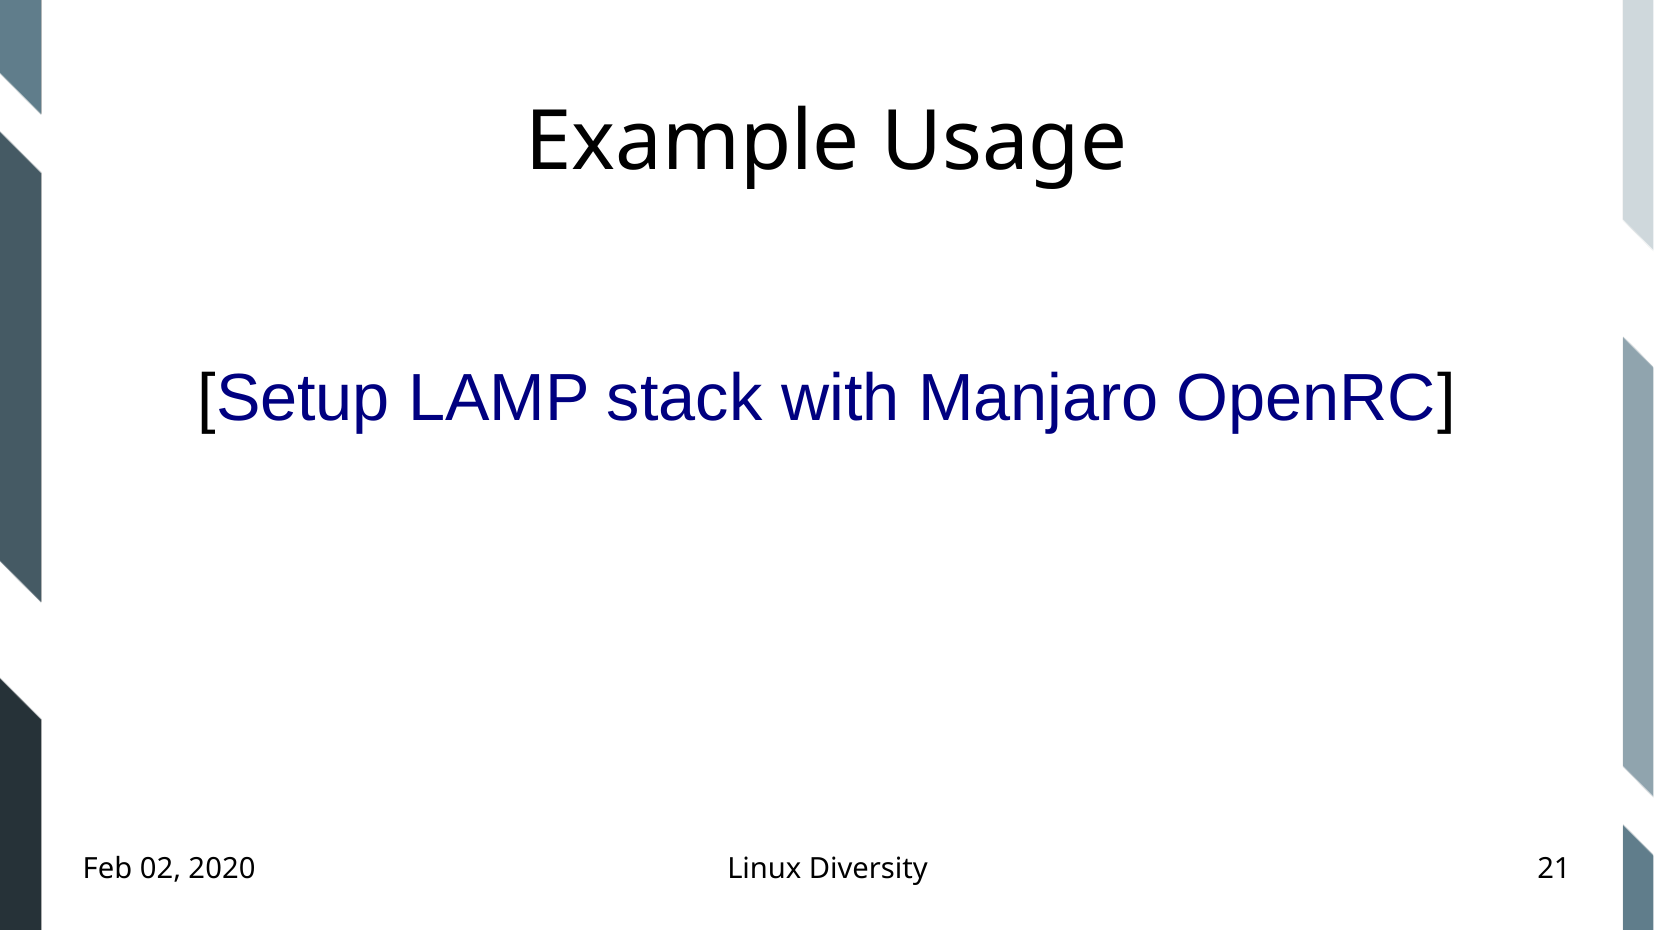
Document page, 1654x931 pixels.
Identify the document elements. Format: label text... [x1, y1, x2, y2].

picture [0, 0, 1654, 930]
subtitle [Setup LAMP stack with Manjaro OpenRC] [82, 37, 1571, 757]
